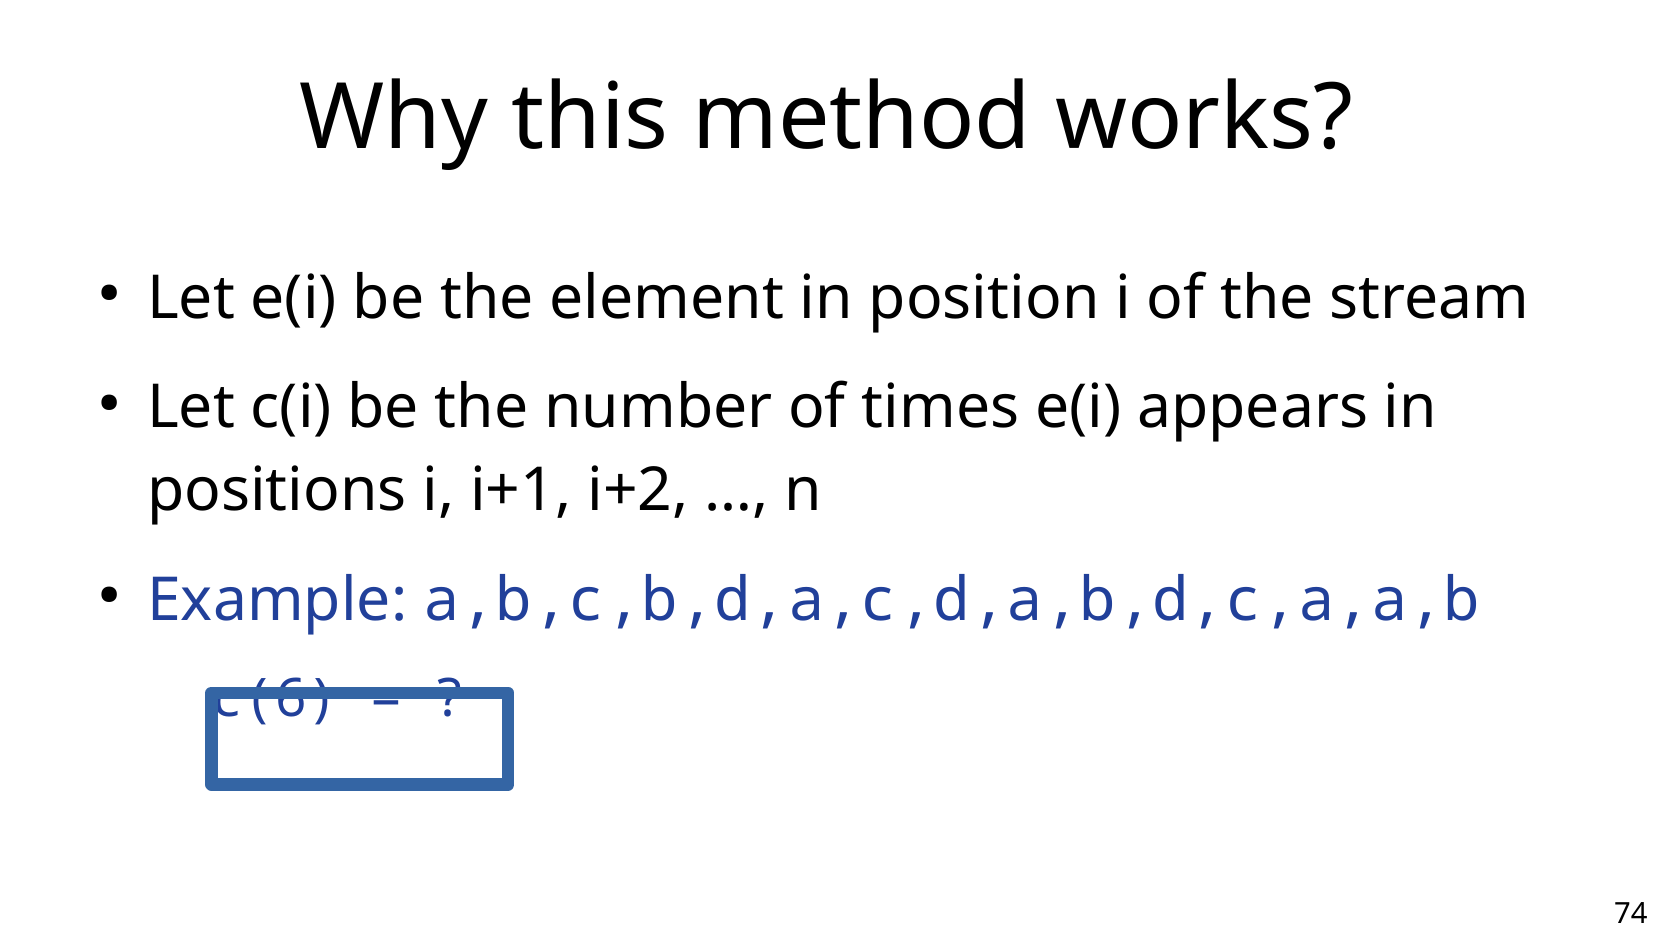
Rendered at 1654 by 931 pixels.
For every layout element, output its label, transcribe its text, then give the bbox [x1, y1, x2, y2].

title Why this method works? [82, 1, 1571, 226]
list Let e(i) be the element in position i of the stream Let c(i) be the number of times e(i) appears in positions i, i+1, i+2, …, n Example: a,b,c,b,d,a,c,d,a,b,d,c,a,a,b c(6) = ? [82, 253, 1571, 793]
